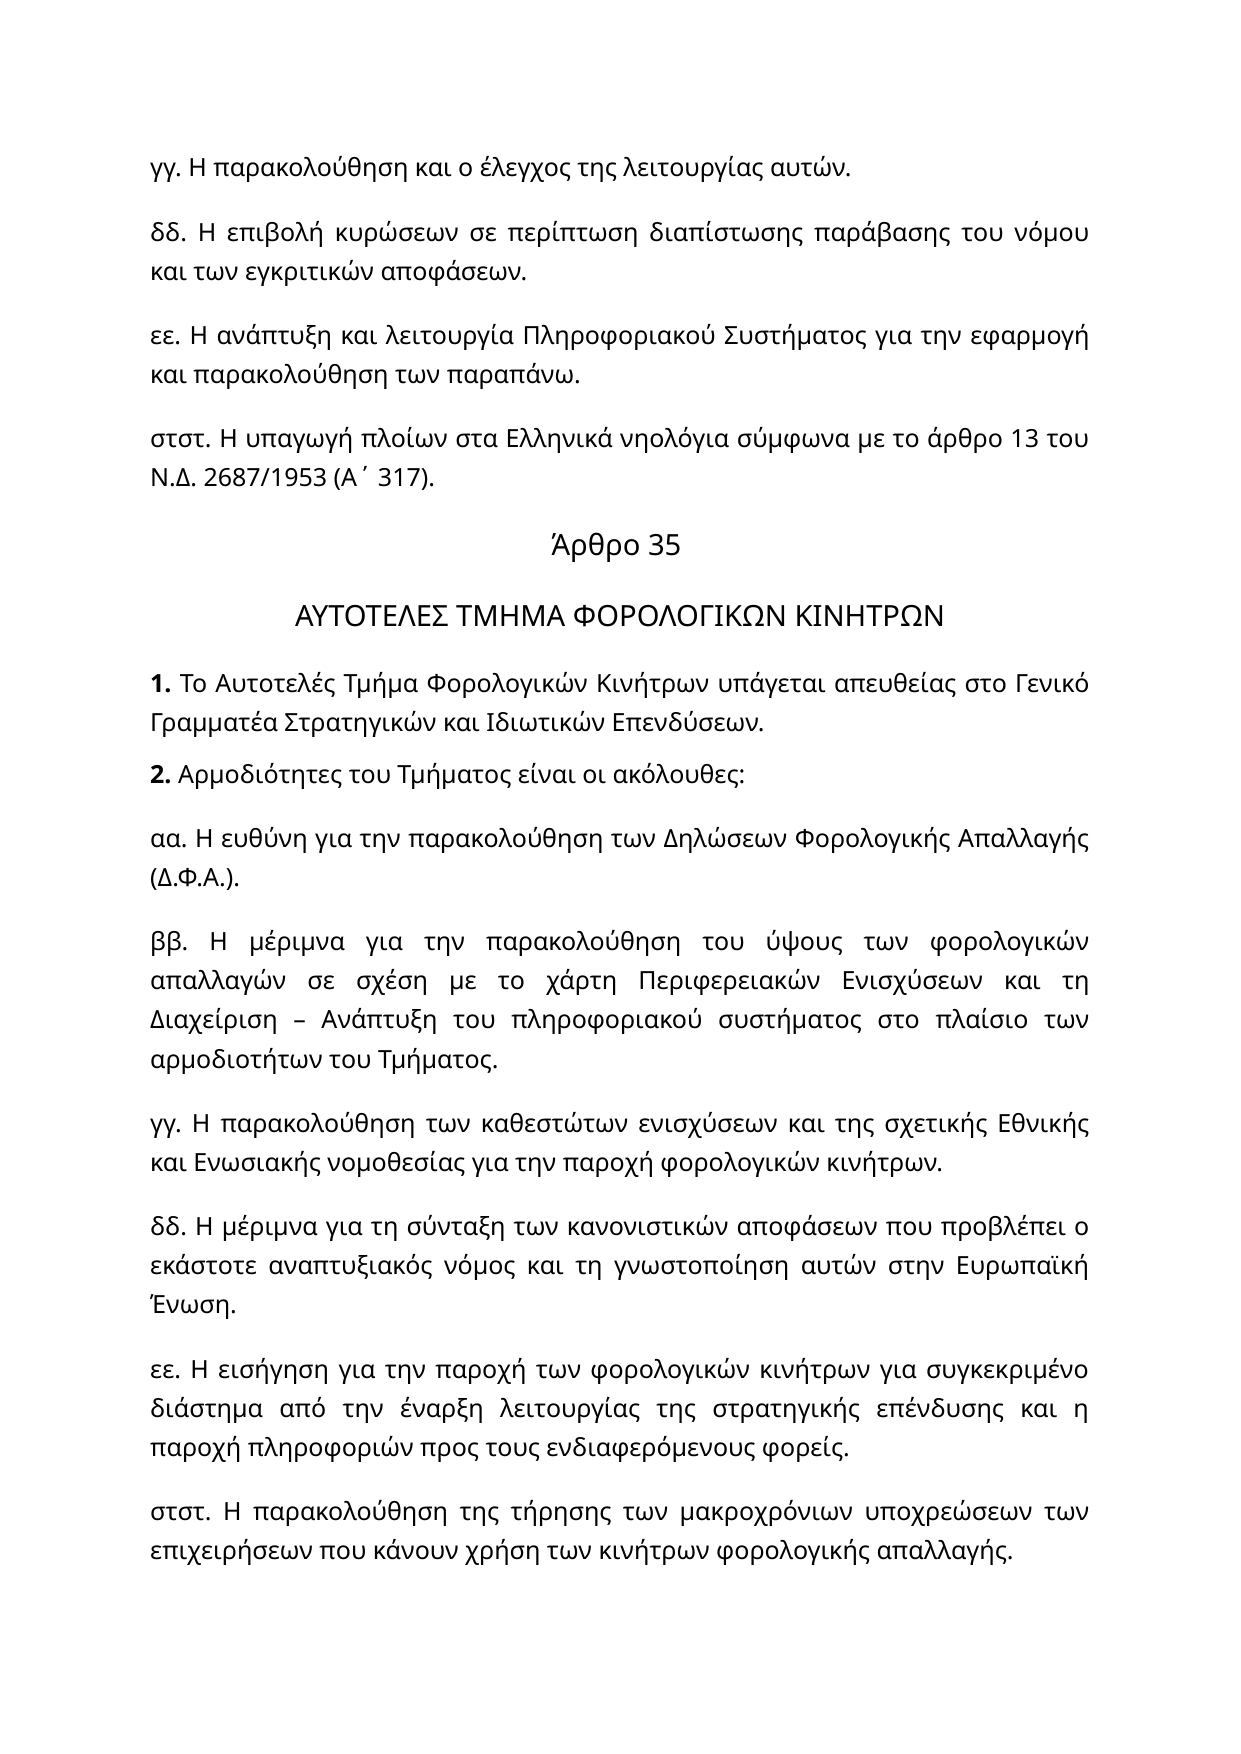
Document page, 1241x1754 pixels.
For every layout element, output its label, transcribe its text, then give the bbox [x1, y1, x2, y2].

text γγ. Η παρακολούθηση και ο έλεγχος της λειτουργίας αυτών. [150, 150, 1090, 184]
text γγ. Η παρακολούθηση των καθεστώτων ενισχύσεων και της σχετικής Εθνικής και Ενωσιακής νομοθεσίας για την παροχή φορολογικών κινήτρων. [150, 1105, 1090, 1179]
text εε. Η εισήγηση για την παροχή των φορολογικών κινήτρων για συγκεκριμένο διάστημα από την έναρξη λειτουργίας της στρατηγικής επένδυσης και η παροχή πληροφοριών προς τους ενδιαφερόμενους φορείς. [150, 1351, 1090, 1464]
text στστ. Η υπαγωγή πλοίων στα Ελληνικά νηολόγια σύμφωνα με το άρθρο 13 του Ν.Δ. 2687/1953 (Α΄ 317). [150, 421, 1090, 494]
text αα. Η ευθύνη για την παρακολούθηση των Δηλώσεων Φορολογικής Απαλλαγής (Δ.Φ.Α.). [150, 820, 1090, 894]
text δδ. Η μέριμνα για τη σύνταξη των κανονιστικών αποφάσεων που προβλέπει ο εκάστοτε αναπτυξιακός νόμος και τη γνωστοποίηση αυτών στην Ευρωπαϊκή Ένωση. [150, 1209, 1090, 1321]
subtitle ΑΥΤΟΤΕΛΕΣ ΤΜΗΜΑ ΦΟΡΟΛΟΓΙΚΩΝ ΚΙΝΗΤΡΩΝ [150, 595, 1090, 634]
text δδ. Η επιβολή κυρώσεων σε περίπτωση διαπίστωσης παράβασης του νόμου και των εγκριτικών αποφάσεων. [150, 214, 1090, 287]
text ββ. Η μέριμνα για την παρακολούθηση του ύψους των φορολογικών απαλλαγών σε σχέση με το χάρτη Περιφερειακών Ενισχύσεων και τη Διαχείριση – Ανάπτυξη του πληροφοριακού συστήματος στο πλαίσιο των αρμοδιοτήτων του Τμήματος. [150, 924, 1090, 1075]
text στστ. H παρακολούθηση της τήρησης των μακροχρόνιων υποχρεώσεων των επιχειρήσεων που κάνουν χρήση των κινήτρων φορολογικής απαλλαγής. [150, 1494, 1090, 1567]
text 1. Το Αυτοτελές Τμήμα Φορολογικών Κινήτρων υπάγεται απευθείας στο Γενικό Γραμματέα Στρατηγικών και Ιδιωτικών Επενδύσεων. [150, 665, 1090, 739]
subtitle Άρθρο 35 [150, 524, 1090, 564]
text εε. Η ανάπτυξη και λειτουργία Πληροφοριακού Συστήματος για την εφαρμογή και παρακολούθηση των παραπάνω. [150, 317, 1090, 391]
text 2. Αρμοδιότητες του Τμήματος είναι οι ακόλουθες: [150, 756, 1090, 790]
